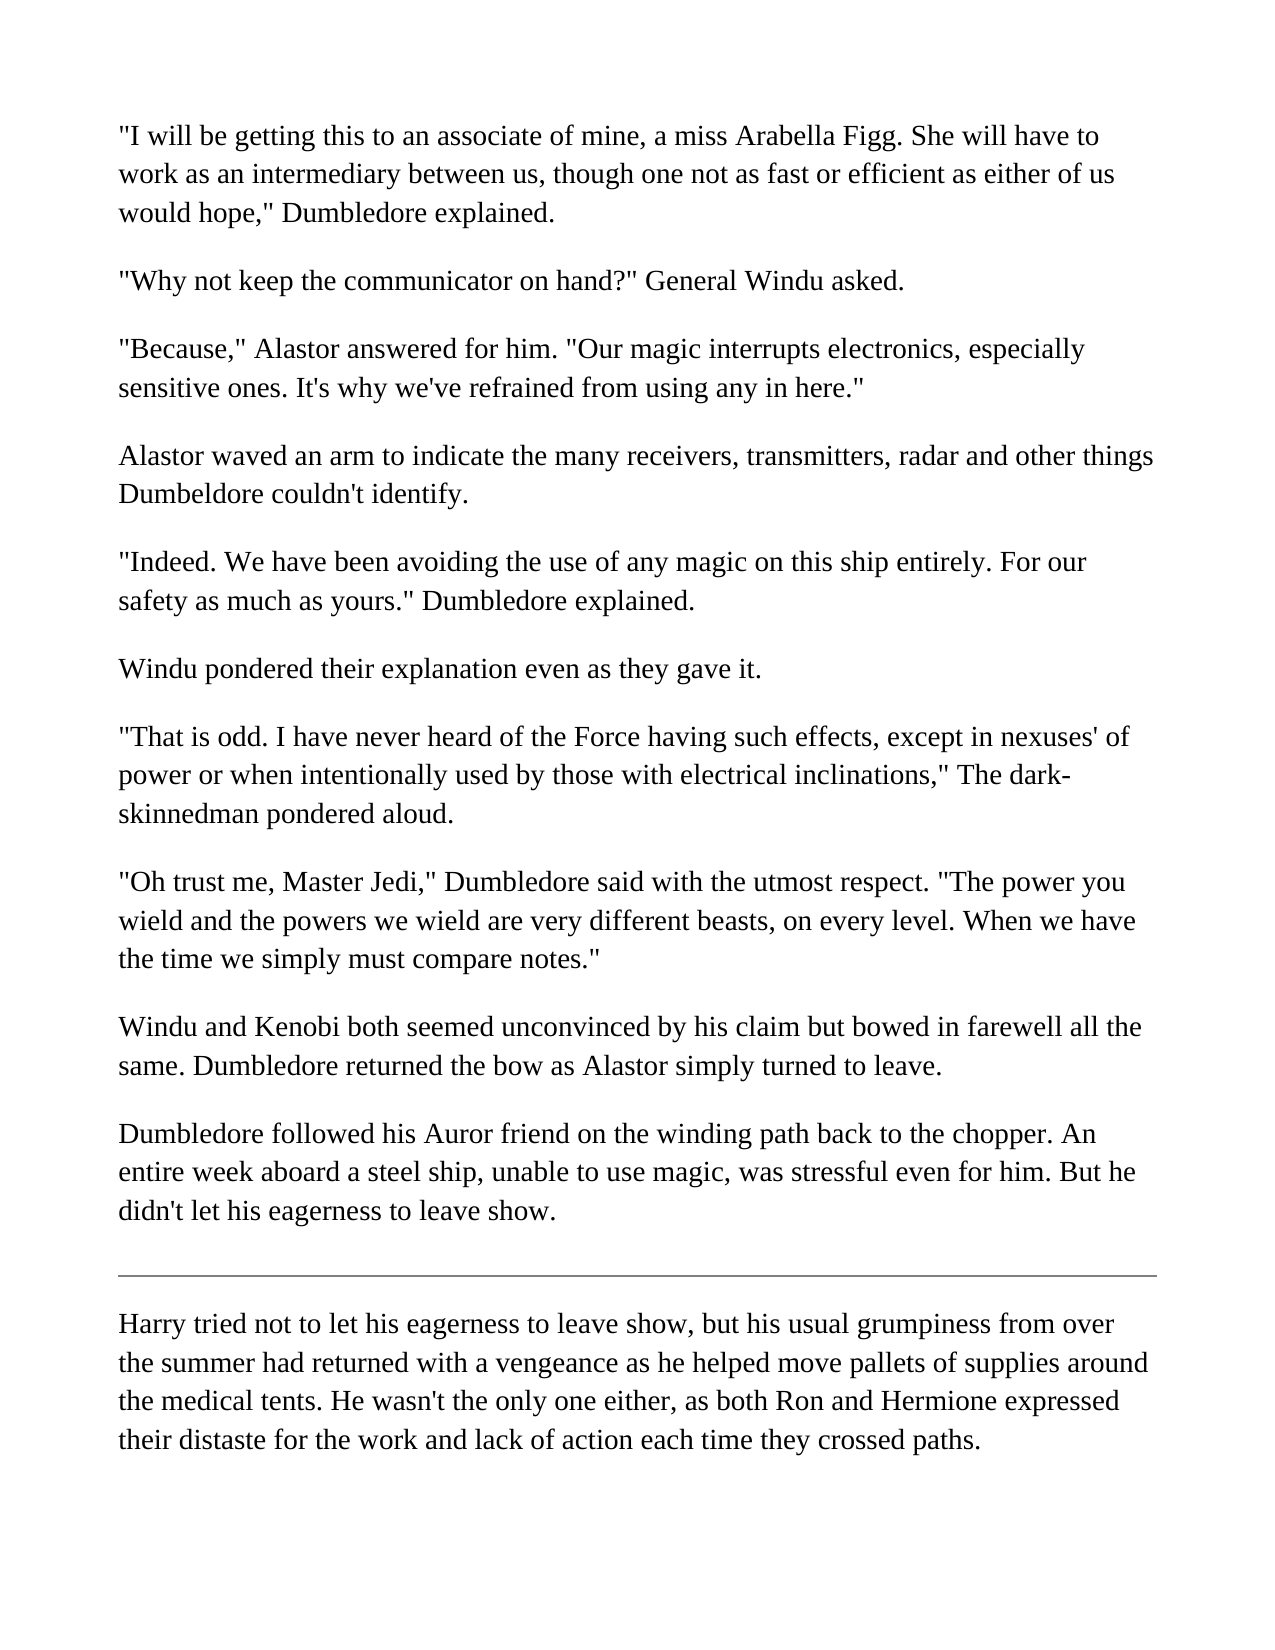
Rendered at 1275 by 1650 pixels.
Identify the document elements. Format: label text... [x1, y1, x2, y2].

text Harry tried not to let his eagerness to leave show, but his usual grumpiness from over the summer had returned with a vengeance as he helped move pallets of supplies around the medical tents. He wasn't the only one either, as both Ron and Hermione expressed their distaste for the work and lack of action each time they crossed paths. [118, 1306, 1157, 1455]
text Dumbledore followed his Auror friend on the winding path back to the chopper. An entire week aboard a steel ship, unable to use magic, was stressful even for him. But he didn't let his eagerness to leave show. [118, 1116, 1157, 1226]
text "Indeed. We have been avoiding the use of any magic on this ship entirely. For our safety as much as yours." Dumbledore explained. [118, 544, 1157, 616]
text "I will be getting this to an associate of mine, a miss Arabella Figg. She will have to work as an intermediary between us, though one not as fast or efficient as either of us would hope," Dumbledore explained. [118, 118, 1157, 229]
text "Oh trust me, Master Jedi," Dumbledore said with the utmost respect. "The power you wield and the powers we wield are very different beasts, on every level. When we have the time we simply must compare notes." [118, 864, 1157, 975]
text Windu and Kenobi both seemed unconvinced by his claim but bowed in farewell all the same. Dumbledore returned the bow as Alastor simply turned to leave. [118, 1009, 1157, 1081]
text "Because," Alastor answered for him. "Our magic interrupts electronics, especially sensitive ones. It's why we've refrained from using any in here." [118, 331, 1157, 403]
text Alastor waved an arm to indicate the many receivers, transmitters, radar and other things Dumbeldore couldn't identify. [118, 438, 1157, 510]
text Windu pondered their explanation even as they gave it. [118, 651, 1157, 684]
text "Why not keep the communicator on hand?" General Windu asked. [118, 263, 1157, 297]
text "That is odd. I have never heard of the Force having such effects, except in nexuses' of power or when intentionally used by those with electrical inclinations," The dark-skinnedman pondered aloud. [118, 719, 1157, 829]
